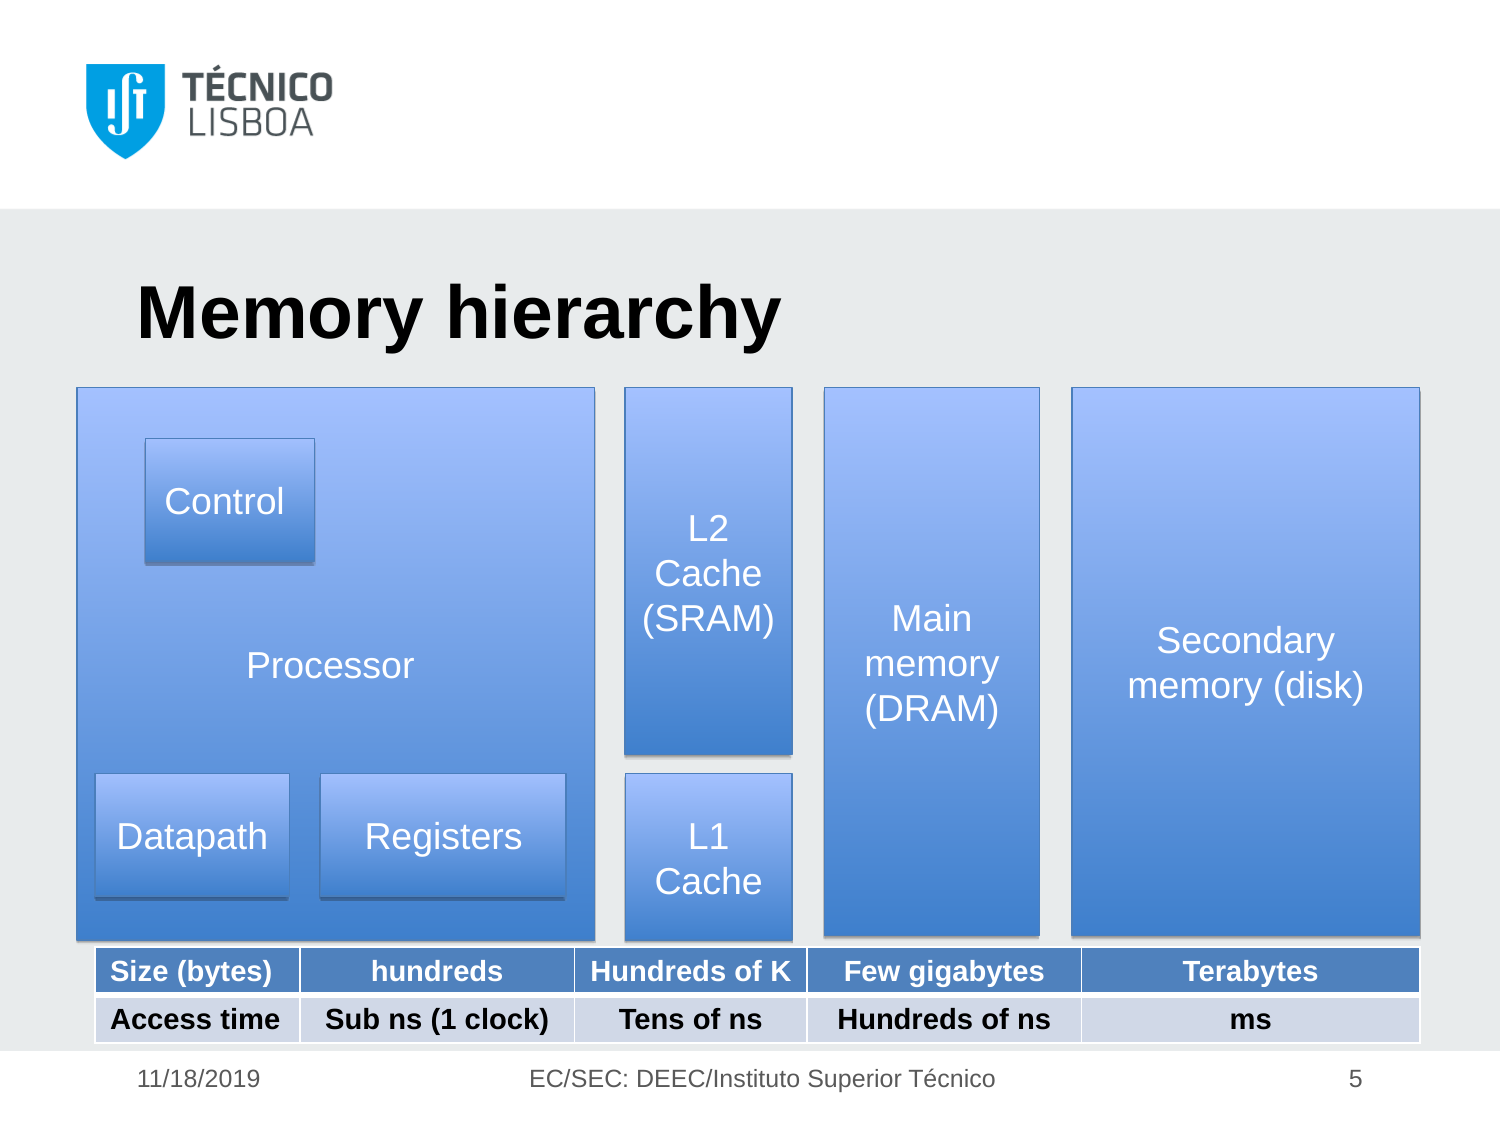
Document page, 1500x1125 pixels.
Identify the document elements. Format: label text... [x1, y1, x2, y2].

table_header Size (bytes) [96, 948, 299, 992]
picture [0, 0, 1500, 1125]
table_cell Sub ns (1 clock) [301, 998, 574, 1042]
footer EC/SEC: DEEC/Instituto Superior Técnico [512, 1052, 1021, 1103]
table_header Terabytes [1082, 948, 1419, 992]
text_box Secondary memory (disk) [1072, 387, 1420, 936]
text_box Datapath [95, 773, 290, 896]
text_box Processor [76, 387, 595, 941]
table_cell Access time [96, 998, 299, 1042]
slide_number 11/18/2019 [121, 1052, 425, 1103]
title Memory hierarchy [121, 237, 1378, 381]
table_header hundreds [301, 948, 574, 992]
table_cell Hundreds of ns [808, 998, 1081, 1042]
table_header Hundreds of K [575, 948, 806, 992]
slide_number [1077, 1052, 1378, 1103]
text_box L2 Cache (SRAM) [624, 387, 792, 755]
table_cell ms [1082, 998, 1419, 1042]
text_box Main memory (DRAM) [824, 387, 1040, 936]
text_box Control [145, 438, 315, 561]
table_header Few gigabytes [808, 948, 1081, 992]
text_box L1 Cache [625, 773, 792, 941]
text_box Registers [320, 773, 567, 896]
table_cell Tens of ns [575, 998, 806, 1042]
